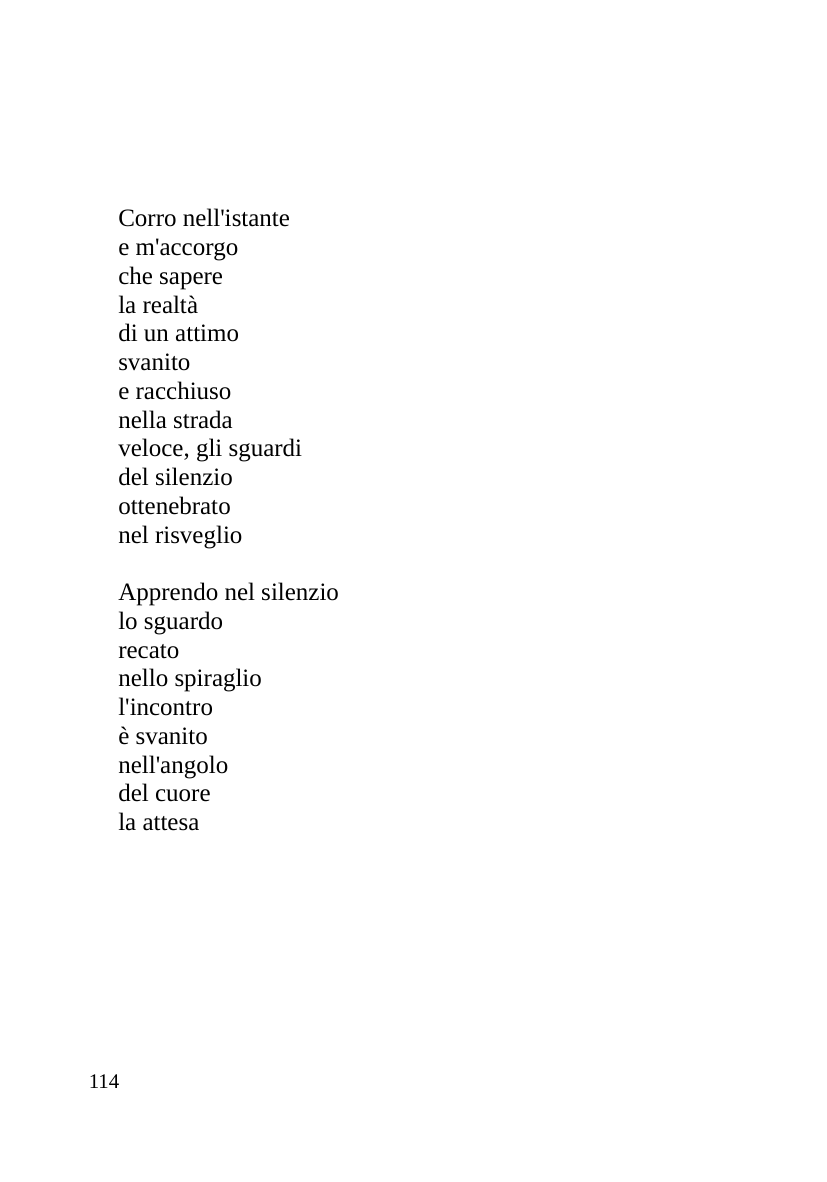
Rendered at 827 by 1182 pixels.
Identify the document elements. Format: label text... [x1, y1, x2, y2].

text e m'accorgo [88, 232, 738, 261]
text del silenzio [88, 462, 738, 491]
text di un attimo [88, 318, 738, 347]
text e racchiuso [88, 376, 738, 405]
text nello spiraglio [88, 663, 738, 692]
text nella strada [88, 405, 738, 433]
text è svanito [88, 721, 738, 750]
text Corro nell'istante [88, 203, 738, 232]
text la attesa [88, 807, 738, 836]
text lo sguardo [88, 606, 738, 635]
text che sapere [88, 261, 738, 290]
text svanito [88, 347, 738, 376]
text recato [88, 635, 738, 663]
text la realtà [88, 290, 738, 318]
text Apprendo nel silenzio [88, 577, 738, 606]
text veloce, gli sguardi [88, 433, 738, 462]
text l'incontro [88, 692, 738, 721]
text nel risveglio [88, 520, 738, 548]
text ottenebrato [88, 491, 738, 520]
text del cuore [88, 778, 738, 807]
text nell'angolo [88, 750, 738, 778]
